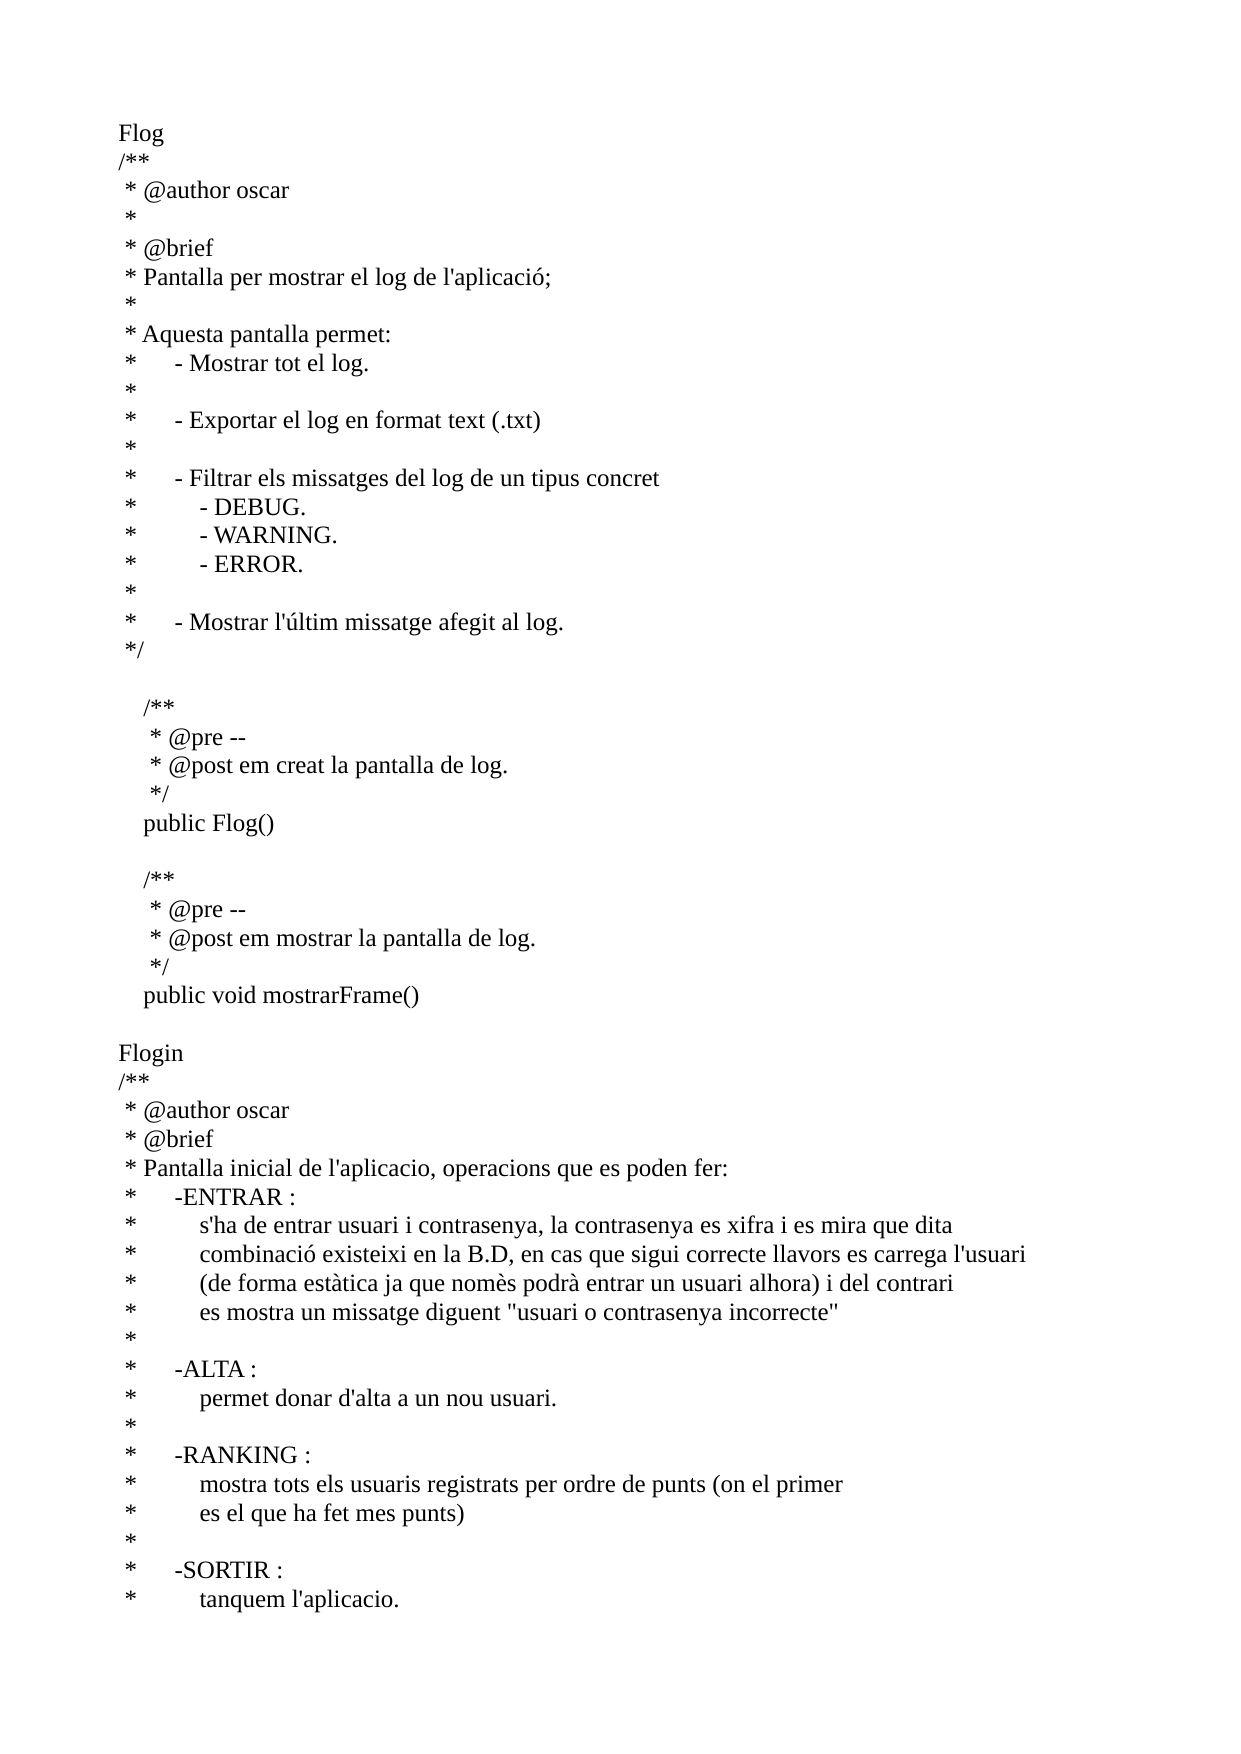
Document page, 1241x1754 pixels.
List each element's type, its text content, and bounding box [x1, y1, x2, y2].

text * [118, 291, 1122, 319]
text * combinació existeixi en la B.D, en cas que sigui correcte llavors es carrega l'usuari [118, 1239, 1122, 1268]
text * es mostra un missatge diguent "usuari o contrasenya incorrecte" [118, 1297, 1122, 1326]
text * [118, 377, 1122, 406]
text * [118, 1412, 1122, 1441]
text * tanquem l'aplicacio. [118, 1584, 1122, 1613]
text * - DEBUG. [118, 492, 1122, 521]
text * Aquesta pantalla permet: [118, 319, 1122, 348]
text * permet donar d'alta a un nou usuari. [118, 1383, 1122, 1412]
text * - Filtrar els missatges del log de un tipus concret [118, 463, 1122, 492]
text */ [118, 636, 1122, 664]
text /** [118, 866, 1122, 894]
text * @brief [118, 233, 1122, 262]
text * (de forma estàtica ja que nomès podrà entrar un usuari alhora) i del contrari [118, 1268, 1122, 1297]
text * Pantalla per mostrar el log de l'aplicació; [118, 262, 1122, 291]
text * @brief [118, 1124, 1122, 1153]
text * mostra tots els usuaris registrats per ordre de punts (on el primer [118, 1469, 1122, 1498]
text Flog [118, 118, 1122, 147]
text Flogin [118, 1038, 1122, 1067]
text * @pre -- [118, 722, 1122, 751]
text * - Exportar el log en format text (.txt) [118, 406, 1122, 434]
text * - ERROR. [118, 549, 1122, 578]
text * @author oscar [118, 1096, 1122, 1124]
text * [118, 1527, 1122, 1556]
text * -ENTRAR : [118, 1182, 1122, 1211]
text /** [118, 693, 1122, 722]
text * @post em creat la pantalla de log. [118, 751, 1122, 779]
text * s'ha de entrar usuari i contrasenya, la contrasenya es xifra i es mira que dita [118, 1211, 1122, 1239]
text * [118, 578, 1122, 607]
text * @post em mostrar la pantalla de log. [118, 923, 1122, 952]
text /** [118, 1067, 1122, 1096]
text * @author oscar [118, 176, 1122, 204]
text */ [118, 952, 1122, 981]
text * -ALTA : [118, 1354, 1122, 1383]
text * Pantalla inicial de l'aplicacio, operacions que es poden fer: [118, 1153, 1122, 1182]
text * @pre -- [118, 894, 1122, 923]
text * - Mostrar tot el log. [118, 348, 1122, 377]
text * [118, 1326, 1122, 1354]
text * es el que ha fet mes punts) [118, 1498, 1122, 1527]
text * [118, 204, 1122, 233]
text * -RANKING : [118, 1441, 1122, 1469]
text * [118, 434, 1122, 463]
text public Flog() [118, 808, 1122, 837]
text */ [118, 779, 1122, 808]
text * -SORTIR : [118, 1556, 1122, 1584]
text * - Mostrar l'últim missatge afegit al log. [118, 607, 1122, 636]
text /** [118, 147, 1122, 176]
text public void mostrarFrame() [118, 981, 1122, 1009]
text * - WARNING. [118, 521, 1122, 549]
